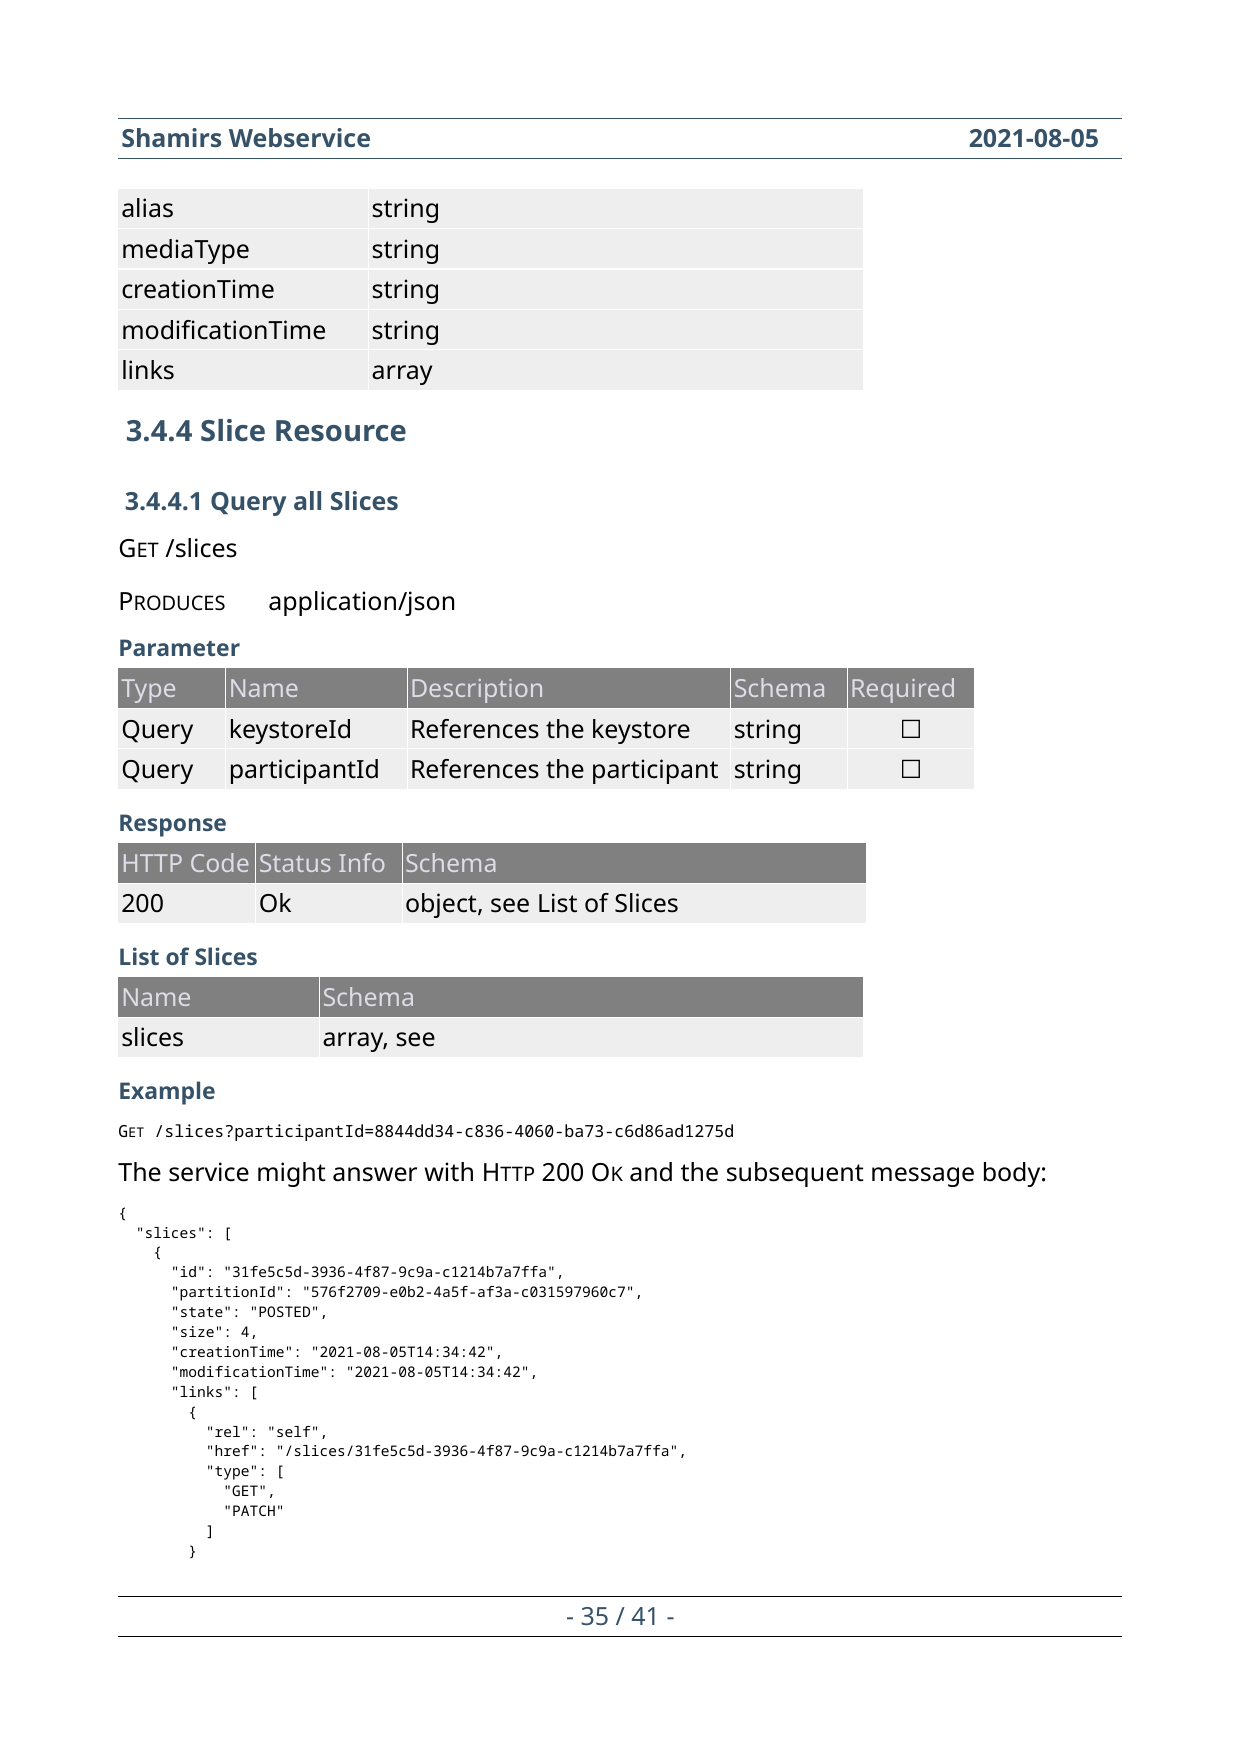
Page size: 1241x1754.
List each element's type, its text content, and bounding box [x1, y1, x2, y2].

table_cell string [369, 270, 863, 309]
table_cell mediaType [118, 229, 368, 268]
table_cell links [118, 350, 368, 390]
text List of Slices [118, 941, 1122, 972]
table_cell string [369, 229, 863, 268]
table_header Name [118, 977, 319, 1017]
table_cell 200 [118, 884, 255, 923]
table_cell object, see List of Slices [403, 884, 866, 923]
text "GET", [118, 1481, 1122, 1501]
text "id": "31fe5c5d-3936-4f87-9c9a-c1214b7a7ffa", [118, 1262, 1122, 1282]
table_cell Query [118, 709, 225, 748]
text "size": 4, [118, 1322, 1122, 1342]
table_cell keystoreId [226, 709, 407, 748]
table_cell alias [118, 189, 368, 228]
text { [118, 1242, 1122, 1262]
text "state": "POSTED", [118, 1302, 1122, 1322]
text "slices": [ [118, 1222, 1122, 1242]
table_cell string [731, 709, 847, 748]
table_header Required [848, 668, 974, 708]
table_cell creationTime [118, 270, 368, 309]
table_cell string [731, 749, 847, 789]
text { [118, 1401, 1122, 1421]
text "links": [ [118, 1382, 1122, 1401]
table_cell ☐ [848, 709, 974, 748]
table_cell string [369, 189, 863, 228]
table_cell array, see [320, 1018, 863, 1057]
text "PATCH" [118, 1501, 1122, 1521]
table_cell slices [118, 1018, 319, 1057]
table_header Status Info [256, 843, 402, 883]
text Produces application/json [118, 584, 1122, 618]
table_header Schema [403, 843, 866, 883]
text "modificationTime": "2021-08-05T14:34:42", [118, 1362, 1122, 1382]
table_cell References the participant [408, 749, 730, 789]
table_cell array [369, 350, 863, 390]
text "rel": "self", [118, 1421, 1122, 1441]
text Parameter [118, 632, 1122, 663]
text "creationTime": "2021-08-05T14:34:42", [118, 1342, 1122, 1362]
table_header Name [226, 668, 407, 708]
table_header Schema [731, 668, 847, 708]
table_header Type [118, 668, 225, 708]
table_cell ☐ [848, 749, 974, 789]
text Example [118, 1075, 1122, 1106]
text { [118, 1202, 1122, 1222]
table_cell References the keystore [408, 709, 730, 748]
text "partitionId": "576f2709-e0b2-4a5f-af3a-c031597960c7", [118, 1282, 1122, 1302]
text Response [118, 807, 1122, 838]
table_cell Query [118, 749, 225, 789]
table_header Description [408, 668, 730, 708]
subtitle Query all Slices [118, 484, 1122, 518]
table_cell participantId [226, 749, 407, 789]
text Get /slices [118, 530, 1122, 564]
text "href": "/slices/31fe5c5d-3936-4f87-9c9a-c1214b7a7ffa", [118, 1441, 1122, 1461]
text Get /slices?participantId=8844dd34-c836-4060-ba73-c6d86ad1275d [118, 1119, 1122, 1142]
table_header Schema [320, 977, 863, 1017]
table_cell modificationTime [118, 310, 368, 349]
text ] [118, 1521, 1122, 1541]
text } [118, 1541, 1122, 1561]
subtitle Slice Resource [118, 411, 1122, 450]
table_cell Ok [256, 884, 402, 923]
text The service might answer with Http 200 Ok and the subsequent message body: [118, 1154, 1122, 1188]
text "type": [ [118, 1461, 1122, 1481]
table_cell string [369, 310, 863, 349]
table_header HTTP Code [118, 843, 255, 883]
